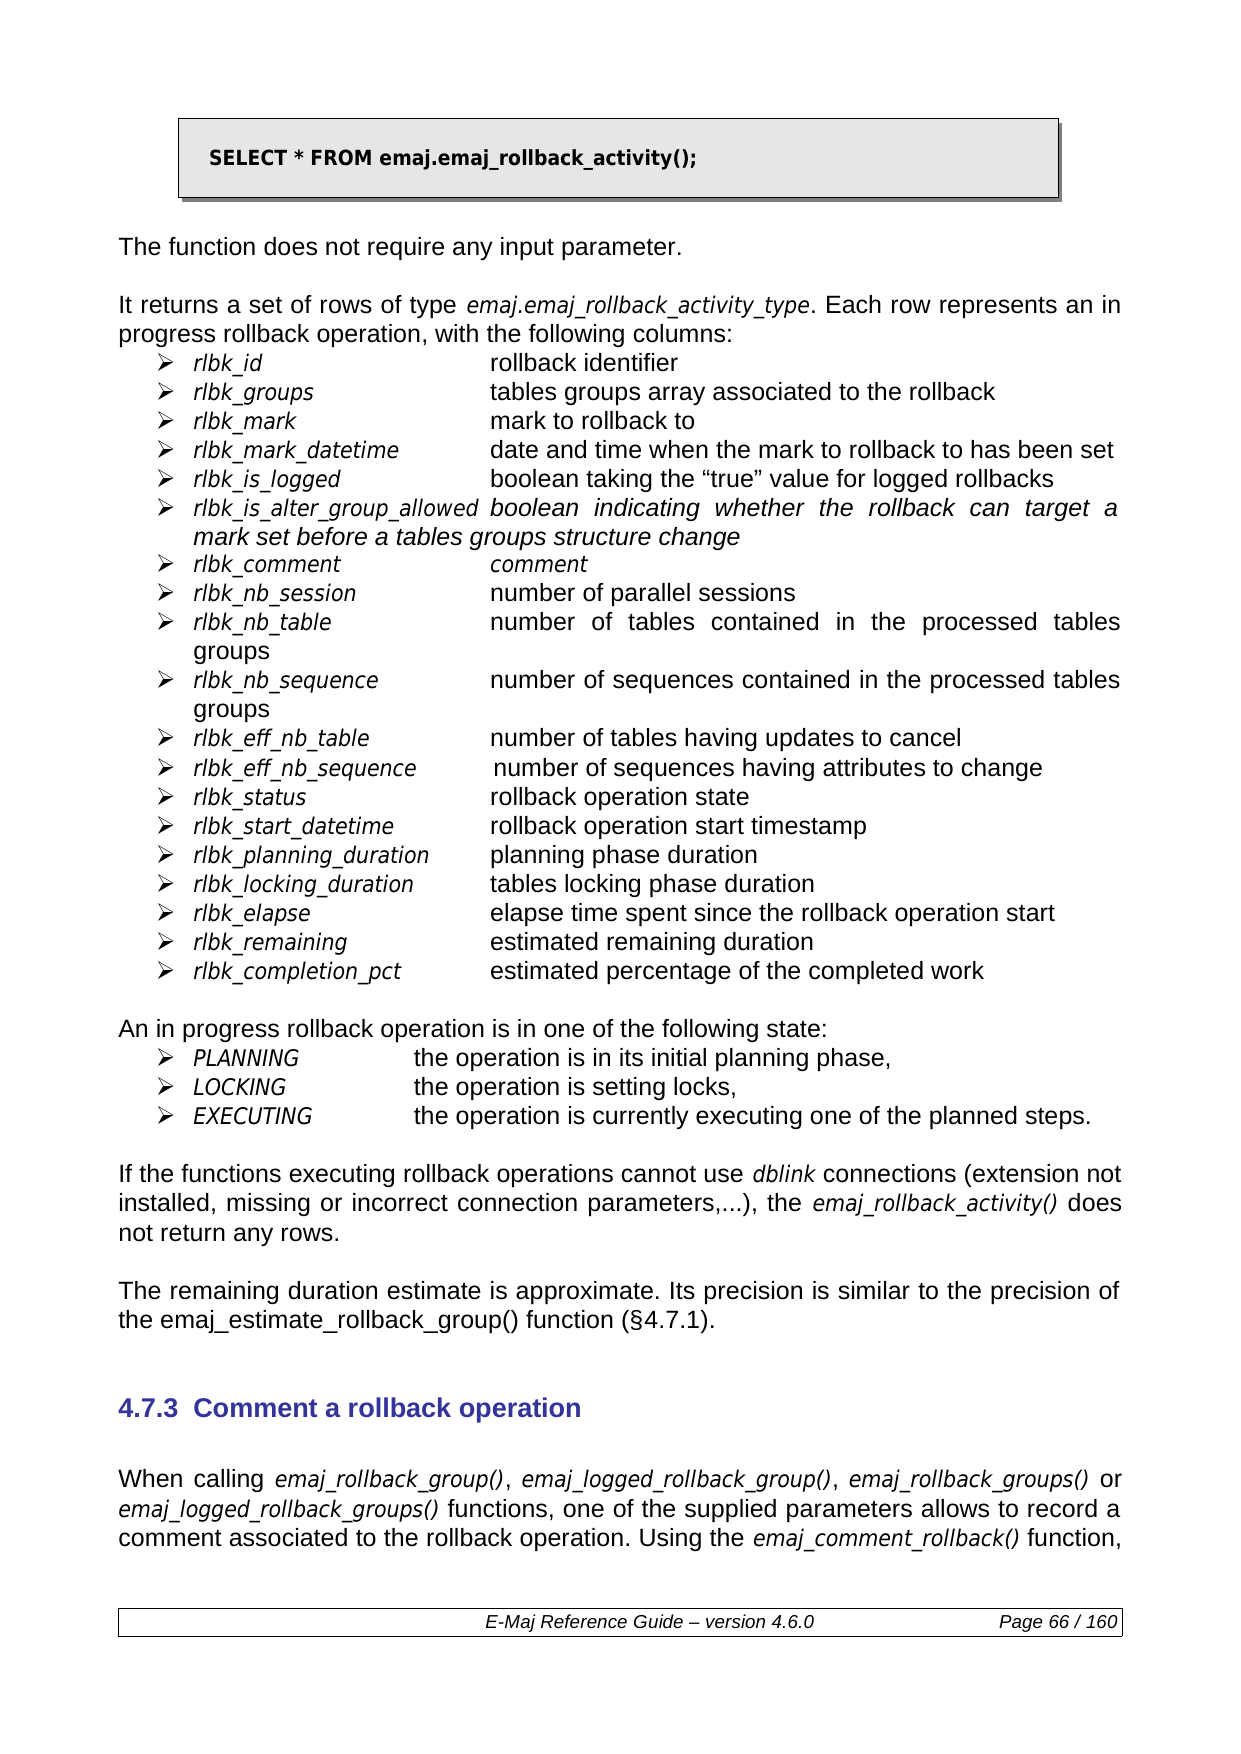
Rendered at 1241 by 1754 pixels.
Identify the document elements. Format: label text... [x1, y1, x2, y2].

list rlbk_nb_table number of tables contained in the processed tables groups [156, 607, 1122, 665]
text It returns a set of rows of type emaj.emaj_rollback_activity_type. Each row represents an in progress rollback operation, with the following columns: [118, 289, 1122, 348]
text When calling emaj_rollback_group(), emaj_logged_rollback_group(), emaj_rollback_groups() or emaj_logged_rollback_groups() functions, one of the supplied parameters allows to record a comment associated to the rollback operation. Using the emaj_comment_rollback() function, [118, 1464, 1122, 1552]
list rlbk_mark_datetime date and time when the mark to rollback to has been set [156, 435, 1122, 464]
list rlbk_id rollback identifier [156, 348, 1122, 377]
list rlbk_mark mark to rollback to [156, 406, 1122, 435]
list rlbk_remaining estimated remaining duration [156, 927, 1122, 956]
list rlbk_is_logged boolean taking the “true” value for logged rollbacks [156, 464, 1122, 493]
list EXECUTING the operation is currently executing one of the planned steps. [156, 1101, 1122, 1130]
subtitle Comment a rollback operation [118, 1392, 1122, 1423]
list rlbk_comment comment [156, 551, 1122, 578]
list rlbk_status rollback operation state [156, 781, 1122, 811]
list rlbk_start_datetime rollback operation start timestamp [156, 811, 1122, 839]
list rlbk_planning_duration planning phase duration [156, 839, 1122, 869]
text If the functions executing rollback operations cannot use dblink connections (extension not installed, missing or incorrect connection parameters,...), the emaj_rollback_activity() does not return any rows. [118, 1159, 1122, 1246]
list rlbk_is_alter_group_allowed boolean indicating whether the rollback can target a mark set before a tables groups structure change [156, 493, 1122, 551]
list rlbk_locking_duration tables locking phase duration [156, 869, 1122, 898]
list rlbk_nb_session number of parallel sessions [156, 578, 1122, 607]
list rlbk_eff_nb_table number of tables having updates to cancel [156, 723, 1122, 752]
list PLANNING the operation is in its initial planning phase, [156, 1043, 1122, 1072]
list rlbk_completion_pct estimated percentage of the completed work [156, 956, 1122, 985]
text The function does not require any input parameter. [118, 231, 1122, 260]
list rlbk_elapse elapse time spent since the rollback operation start [156, 898, 1122, 927]
text An in progress rollback operation is in one of the following state: [118, 1014, 1122, 1043]
list LOCKING the operation is setting locks, [156, 1072, 1122, 1101]
list rlbk_nb_sequence number of sequences contained in the processed tables groups [156, 665, 1122, 723]
list rlbk_eff_nb_sequence number of sequences having attributes to change [156, 752, 1122, 781]
text The remaining duration estimate is approximate. Its precision is similar to the precision of the emaj_estimate_rollback_group() function (§4.7.1). [118, 1276, 1122, 1334]
text SELECT * FROM emaj.emaj_rollback_activity(); [179, 143, 1058, 167]
list rlbk_groups tables groups array associated to the rollback [156, 377, 1122, 406]
